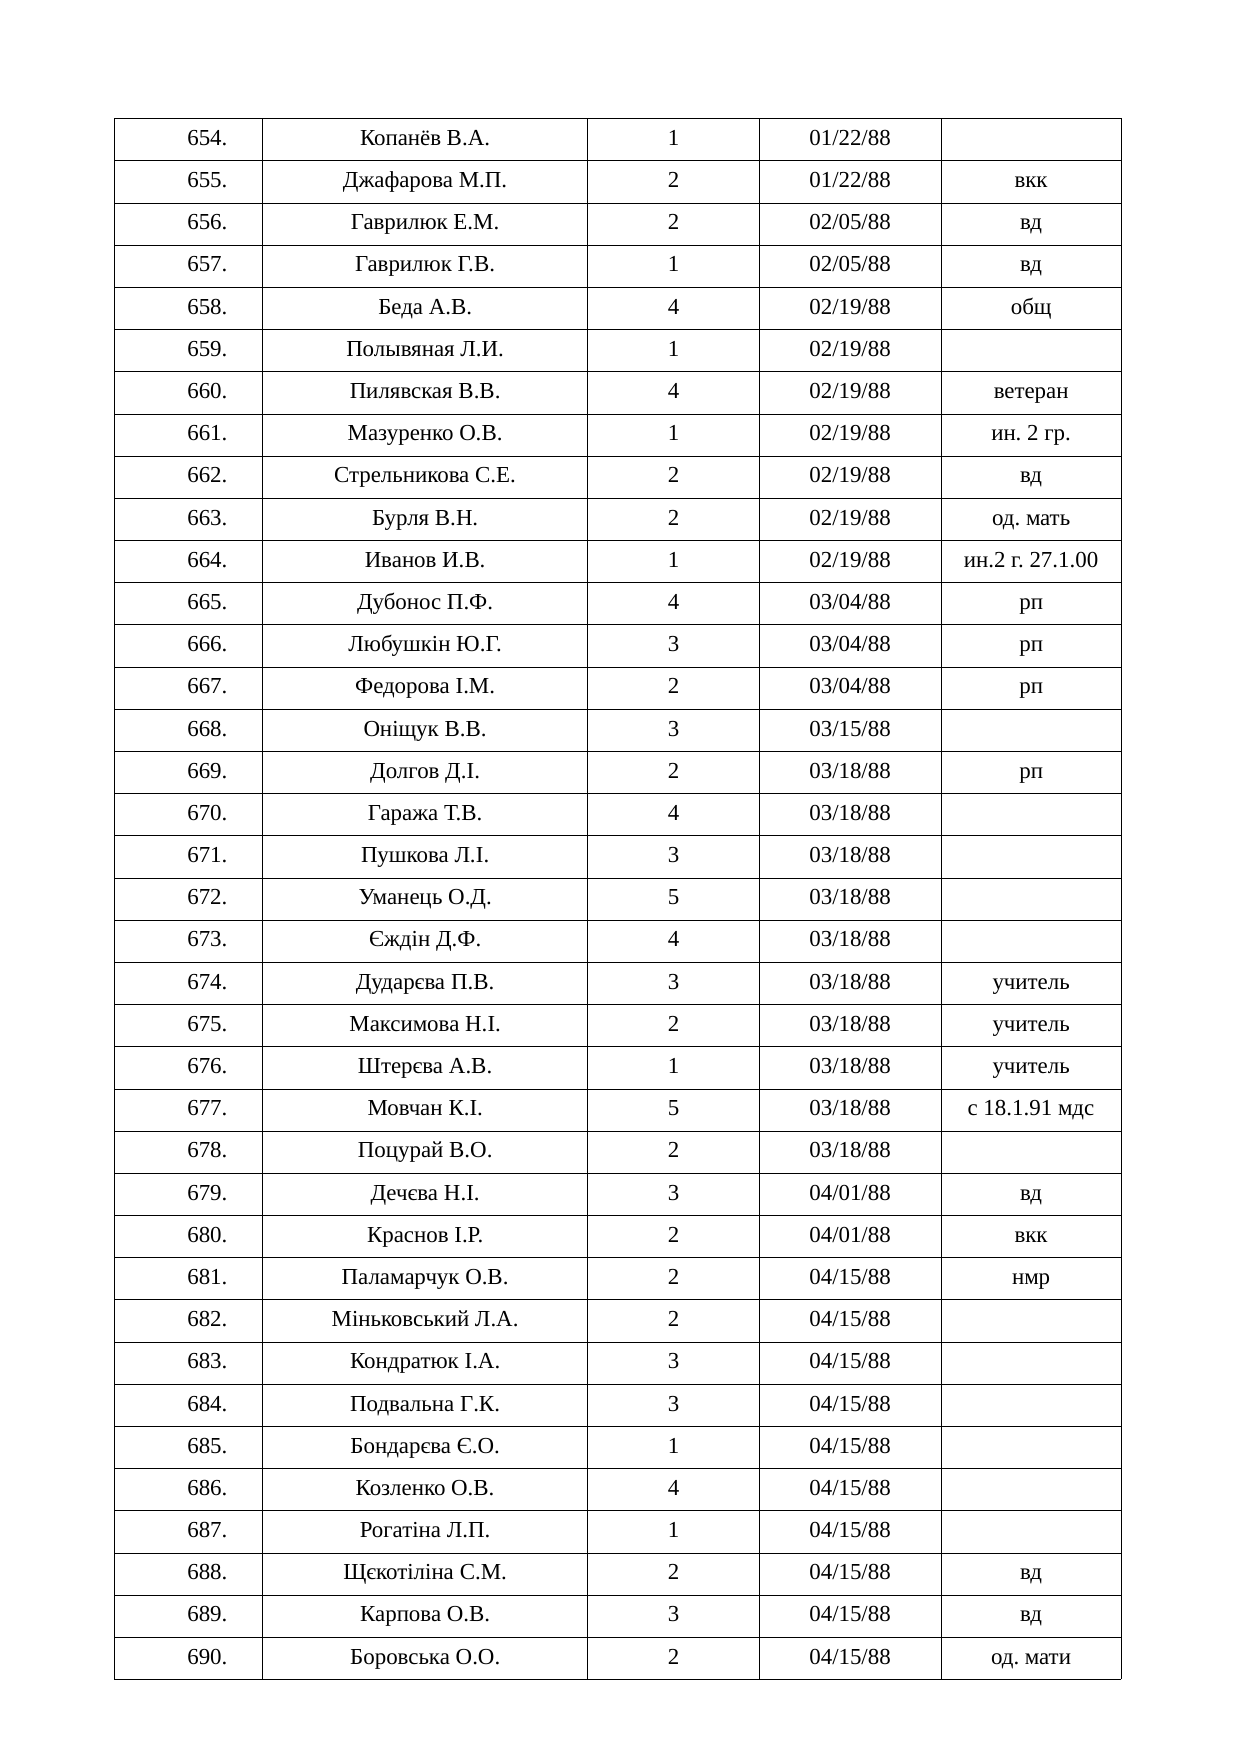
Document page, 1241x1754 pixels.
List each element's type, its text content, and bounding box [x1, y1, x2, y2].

table_cell 4 [588, 288, 759, 329]
table_cell [942, 330, 1121, 371]
table_cell 4 [588, 1469, 759, 1510]
table_cell Бондарєва Є.О. [263, 1427, 587, 1468]
table_cell 4 [588, 921, 759, 962]
table_cell 05.02.88 [760, 204, 941, 245]
table_cell 2 [588, 1258, 759, 1299]
table_cell Щєкотіліна С.М. [263, 1554, 587, 1595]
table_cell 18.03.88 [760, 836, 941, 877]
table_cell 15.04.88 [760, 1511, 941, 1552]
table_cell 15.04.88 [760, 1258, 941, 1299]
table_cell Джафарова М.П. [263, 161, 587, 202]
table_cell Беда А.В. [263, 288, 587, 329]
table_cell [115, 1554, 262, 1595]
table_cell [115, 1511, 262, 1552]
table_cell Любушкін Ю.Г. [263, 625, 587, 667]
table_cell [115, 246, 262, 287]
table_cell [115, 625, 262, 667]
table_cell [115, 1385, 262, 1426]
table_cell [942, 1343, 1121, 1384]
table_cell вд [942, 204, 1121, 245]
table_cell 22.01.88 [760, 119, 941, 160]
table_cell 18.03.88 [760, 1132, 941, 1173]
table_cell 4 [588, 794, 759, 835]
table_cell Гаврилюк Е.М. [263, 204, 587, 245]
table_cell 3 [588, 1596, 759, 1637]
table_cell [115, 1427, 262, 1468]
table_cell ин.2 г. 27.1.00 [942, 541, 1121, 582]
table_cell [115, 499, 262, 540]
table_cell 15.04.88 [760, 1469, 941, 1510]
table_cell [115, 119, 262, 160]
table_cell 2 [588, 752, 759, 793]
table_cell [942, 1385, 1121, 1426]
table_cell Полывяная Л.И. [263, 330, 587, 371]
table_cell 01.04.88 [760, 1216, 941, 1257]
table_cell 2 [588, 457, 759, 498]
table_cell од. мати [942, 1638, 1121, 1679]
table_cell 2 [588, 161, 759, 202]
table_cell ин. 2 гр. [942, 415, 1121, 456]
table_cell Дечєва Н.І. [263, 1174, 587, 1215]
table_cell 1 [588, 246, 759, 287]
table_cell [115, 1469, 262, 1510]
table_cell 3 [588, 1174, 759, 1215]
table_cell Гаража Т.В. [263, 794, 587, 835]
table_cell [115, 1216, 262, 1257]
table_cell 4 [588, 372, 759, 413]
table_cell Мазуренко О.В. [263, 415, 587, 456]
table_cell 18.03.88 [760, 921, 941, 962]
table_cell [115, 204, 262, 245]
table_cell 22.01.88 [760, 161, 941, 202]
table_cell [942, 1511, 1121, 1552]
table_cell Поцурай В.О. [263, 1132, 587, 1173]
table_cell 19.02.88 [760, 457, 941, 498]
table_cell Карпова О.В. [263, 1596, 587, 1637]
table_cell Гаврилюк Г.В. [263, 246, 587, 287]
table_cell [115, 921, 262, 962]
table_cell [115, 1174, 262, 1215]
table_cell од. мать [942, 499, 1121, 540]
table_cell учитель [942, 1047, 1121, 1088]
table_cell рп [942, 625, 1121, 667]
table_cell 1 [588, 1047, 759, 1088]
table_cell 2 [588, 1005, 759, 1046]
table_cell [115, 1090, 262, 1131]
table_cell вд [942, 1554, 1121, 1595]
table_cell 1 [588, 330, 759, 371]
table_cell 04.03.88 [760, 625, 941, 667]
table_cell 05.02.88 [760, 246, 941, 287]
table_cell Пилявская В.В. [263, 372, 587, 413]
table_cell 15.04.88 [760, 1638, 941, 1679]
table_cell 19.02.88 [760, 372, 941, 413]
table_cell 3 [588, 1343, 759, 1384]
table_cell 15.04.88 [760, 1554, 941, 1595]
table_cell 19.02.88 [760, 415, 941, 456]
table_cell [115, 963, 262, 1004]
table_cell 1 [588, 1427, 759, 1468]
table_cell 2 [588, 1216, 759, 1257]
table_cell [115, 288, 262, 329]
table_cell [942, 119, 1121, 160]
table_cell 19.02.88 [760, 288, 941, 329]
table_cell 1 [588, 541, 759, 582]
table_cell нмр [942, 1258, 1121, 1299]
table_cell 15.04.88 [760, 1427, 941, 1468]
table_cell 2 [588, 1554, 759, 1595]
table_cell Бурля В.Н. [263, 499, 587, 540]
table_cell 18.03.88 [760, 1090, 941, 1131]
table_cell [115, 372, 262, 413]
table_cell Козленко О.В. [263, 1469, 587, 1510]
table_cell 15.04.88 [760, 1385, 941, 1426]
table_cell вд [942, 246, 1121, 287]
table_cell 01.04.88 [760, 1174, 941, 1215]
table_cell 5 [588, 1090, 759, 1131]
table_cell [942, 794, 1121, 835]
table_cell учитель [942, 1005, 1121, 1046]
table_cell учитель [942, 963, 1121, 1004]
table_cell [115, 1596, 262, 1637]
table_cell [115, 1343, 262, 1384]
table_cell [942, 879, 1121, 920]
table_cell Краснов І.Р. [263, 1216, 587, 1257]
table_cell [942, 921, 1121, 962]
table_cell [942, 1469, 1121, 1510]
table_cell 2 [588, 668, 759, 709]
table_cell Кондратюк І.А. [263, 1343, 587, 1384]
table_cell Єждін Д.Ф. [263, 921, 587, 962]
table_cell Максимова Н.І. [263, 1005, 587, 1046]
table_cell 1 [588, 415, 759, 456]
table_cell 18.03.88 [760, 963, 941, 1004]
table_cell рп [942, 752, 1121, 793]
table_cell [115, 330, 262, 371]
table_cell Міньковський Л.А. [263, 1300, 587, 1342]
table_cell Иванов И.В. [263, 541, 587, 582]
table_cell 18.03.88 [760, 752, 941, 793]
table_cell вд [942, 1174, 1121, 1215]
table_cell Рогатіна Л.П. [263, 1511, 587, 1552]
table_cell вкк [942, 161, 1121, 202]
table_cell 15.04.88 [760, 1300, 941, 1342]
table_cell 2 [588, 204, 759, 245]
table_cell 18.03.88 [760, 794, 941, 835]
table_cell [942, 710, 1121, 751]
table_cell 18.03.88 [760, 1047, 941, 1088]
table_cell Оніщук В.В. [263, 710, 587, 751]
table_cell [115, 710, 262, 751]
table_cell общ [942, 288, 1121, 329]
table_cell с 18.1.91 мдс [942, 1090, 1121, 1131]
table_cell 4 [588, 583, 759, 624]
table_cell 19.02.88 [760, 499, 941, 540]
table_cell 2 [588, 1638, 759, 1679]
table_cell Подвальна Г.К. [263, 1385, 587, 1426]
table_cell 3 [588, 963, 759, 1004]
table_cell 04.03.88 [760, 668, 941, 709]
table_cell рп [942, 583, 1121, 624]
table_cell 3 [588, 625, 759, 667]
table_cell [115, 583, 262, 624]
table_cell [115, 457, 262, 498]
table_cell Боровська О.О. [263, 1638, 587, 1679]
table_cell 18.03.88 [760, 1005, 941, 1046]
table_cell рп [942, 668, 1121, 709]
table_cell 3 [588, 1385, 759, 1426]
table_cell Штерєва А.В. [263, 1047, 587, 1088]
table_cell 19.02.88 [760, 330, 941, 371]
table_cell Стрельникова С.Е. [263, 457, 587, 498]
table_cell 1 [588, 1511, 759, 1552]
table_cell Федорова І.М. [263, 668, 587, 709]
table_cell 1 [588, 119, 759, 160]
table_cell вд [942, 1596, 1121, 1637]
table_cell 15.03.88 [760, 710, 941, 751]
table_cell 15.04.88 [760, 1596, 941, 1637]
table_cell [115, 541, 262, 582]
table_cell 19.02.88 [760, 541, 941, 582]
table_cell [115, 1300, 262, 1342]
table_cell Пушкова Л.І. [263, 836, 587, 877]
table_cell [942, 1132, 1121, 1173]
table_cell [942, 1427, 1121, 1468]
table_cell [115, 1258, 262, 1299]
table_cell [115, 1638, 262, 1679]
table_cell [115, 1132, 262, 1173]
table_cell [115, 879, 262, 920]
table_cell 15.04.88 [760, 1343, 941, 1384]
table_cell 2 [588, 499, 759, 540]
table_cell Копанёв В.А. [263, 119, 587, 160]
table_cell 2 [588, 1300, 759, 1342]
table_cell Долгов Д.І. [263, 752, 587, 793]
table_cell вкк [942, 1216, 1121, 1257]
table_cell Уманець О.Д. [263, 879, 587, 920]
table_cell [942, 836, 1121, 877]
table_cell 3 [588, 710, 759, 751]
table_cell [115, 1047, 262, 1088]
table_cell Паламарчук О.В. [263, 1258, 587, 1299]
table_cell вд [942, 457, 1121, 498]
table_cell [115, 752, 262, 793]
table_cell [115, 794, 262, 835]
table_cell Дударєва П.В. [263, 963, 587, 1004]
table_cell [115, 668, 262, 709]
table_cell 5 [588, 879, 759, 920]
table_cell 04.03.88 [760, 583, 941, 624]
table_cell ветеран [942, 372, 1121, 413]
table_cell [115, 161, 262, 202]
table_cell [115, 415, 262, 456]
table_cell [115, 836, 262, 877]
table_cell 3 [588, 836, 759, 877]
table_cell Мовчан К.І. [263, 1090, 587, 1131]
table_cell [942, 1300, 1121, 1342]
table_cell Дубонос П.Ф. [263, 583, 587, 624]
table_cell 18.03.88 [760, 879, 941, 920]
table_cell [115, 1005, 262, 1046]
table_cell 2 [588, 1132, 759, 1173]
